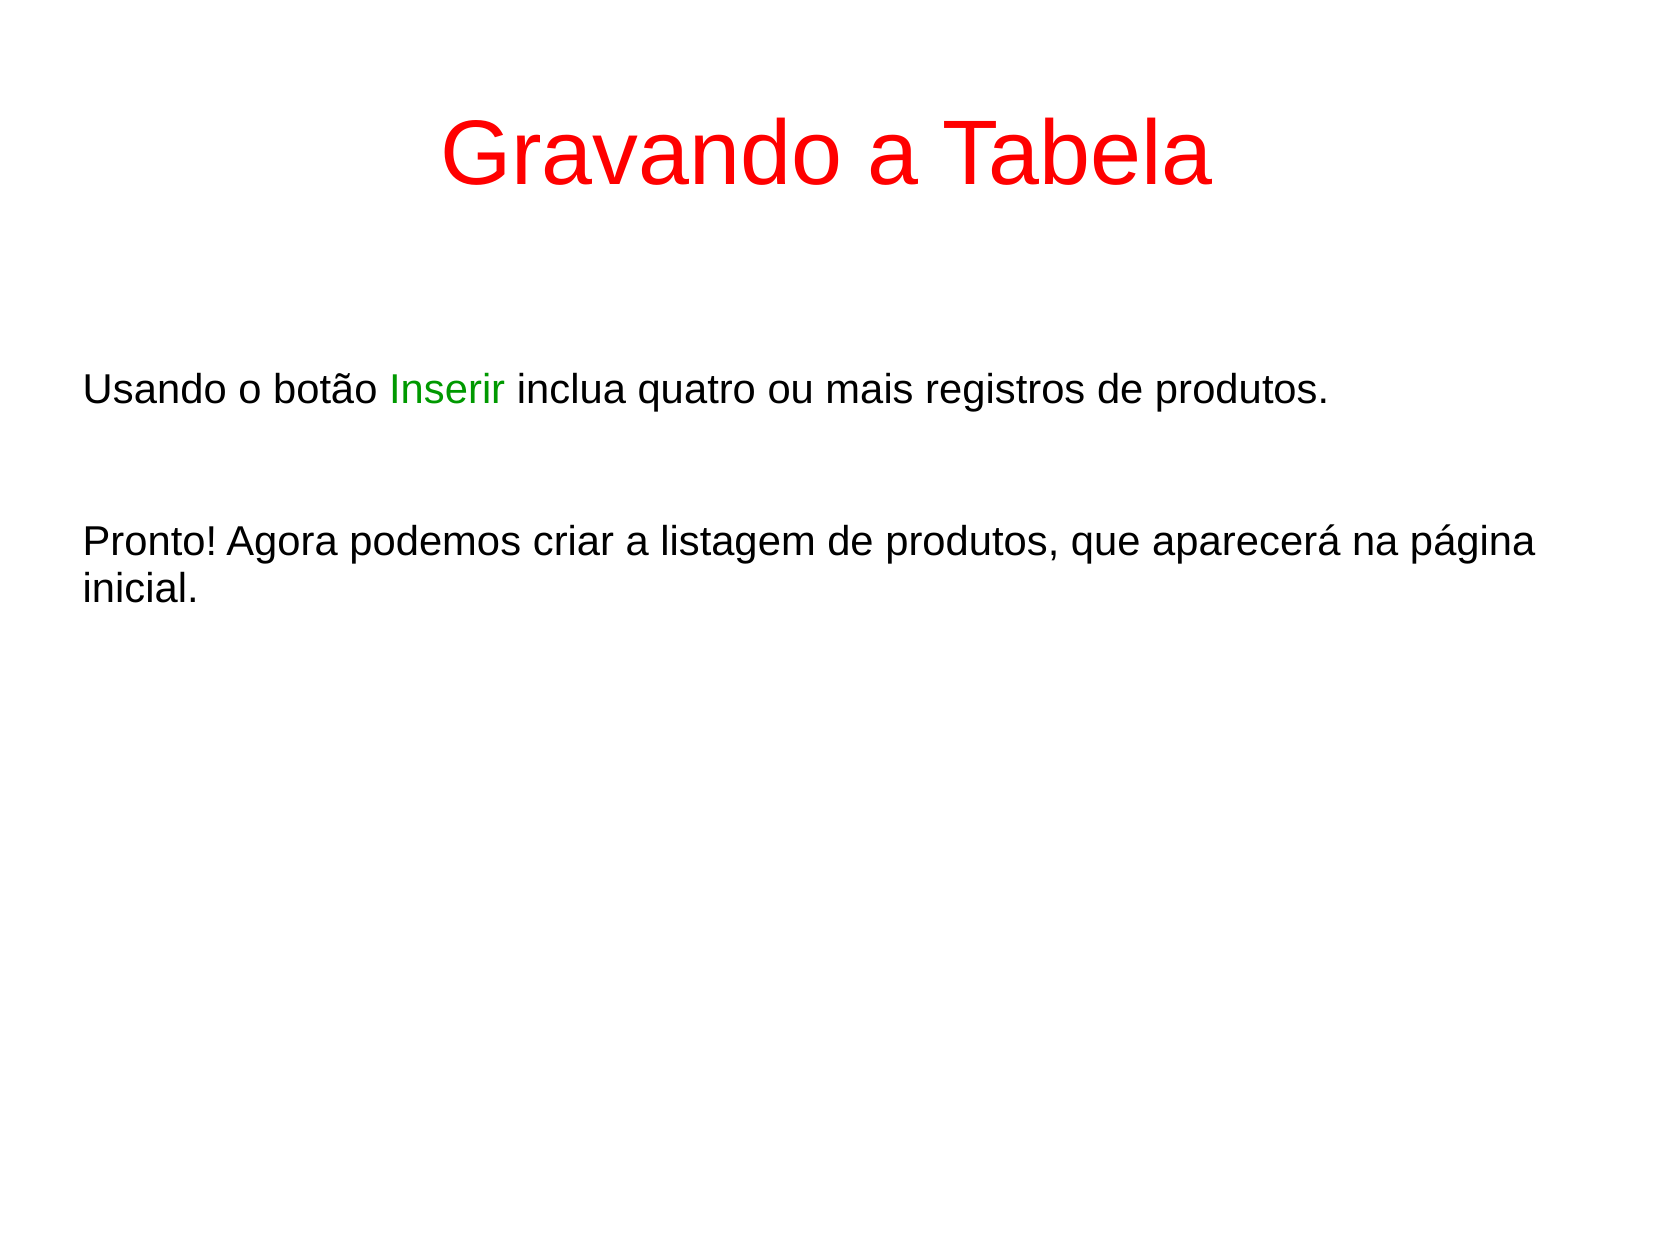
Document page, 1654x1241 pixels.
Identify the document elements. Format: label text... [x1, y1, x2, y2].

title Gravando a Tabela [82, 49, 1571, 257]
list Usando o botão Inserir inclua quatro ou mais registros de produtos. Pronto! Agora podemos criar a listagem de produtos, que aparecerá na página inicial. [82, 290, 1571, 1010]
